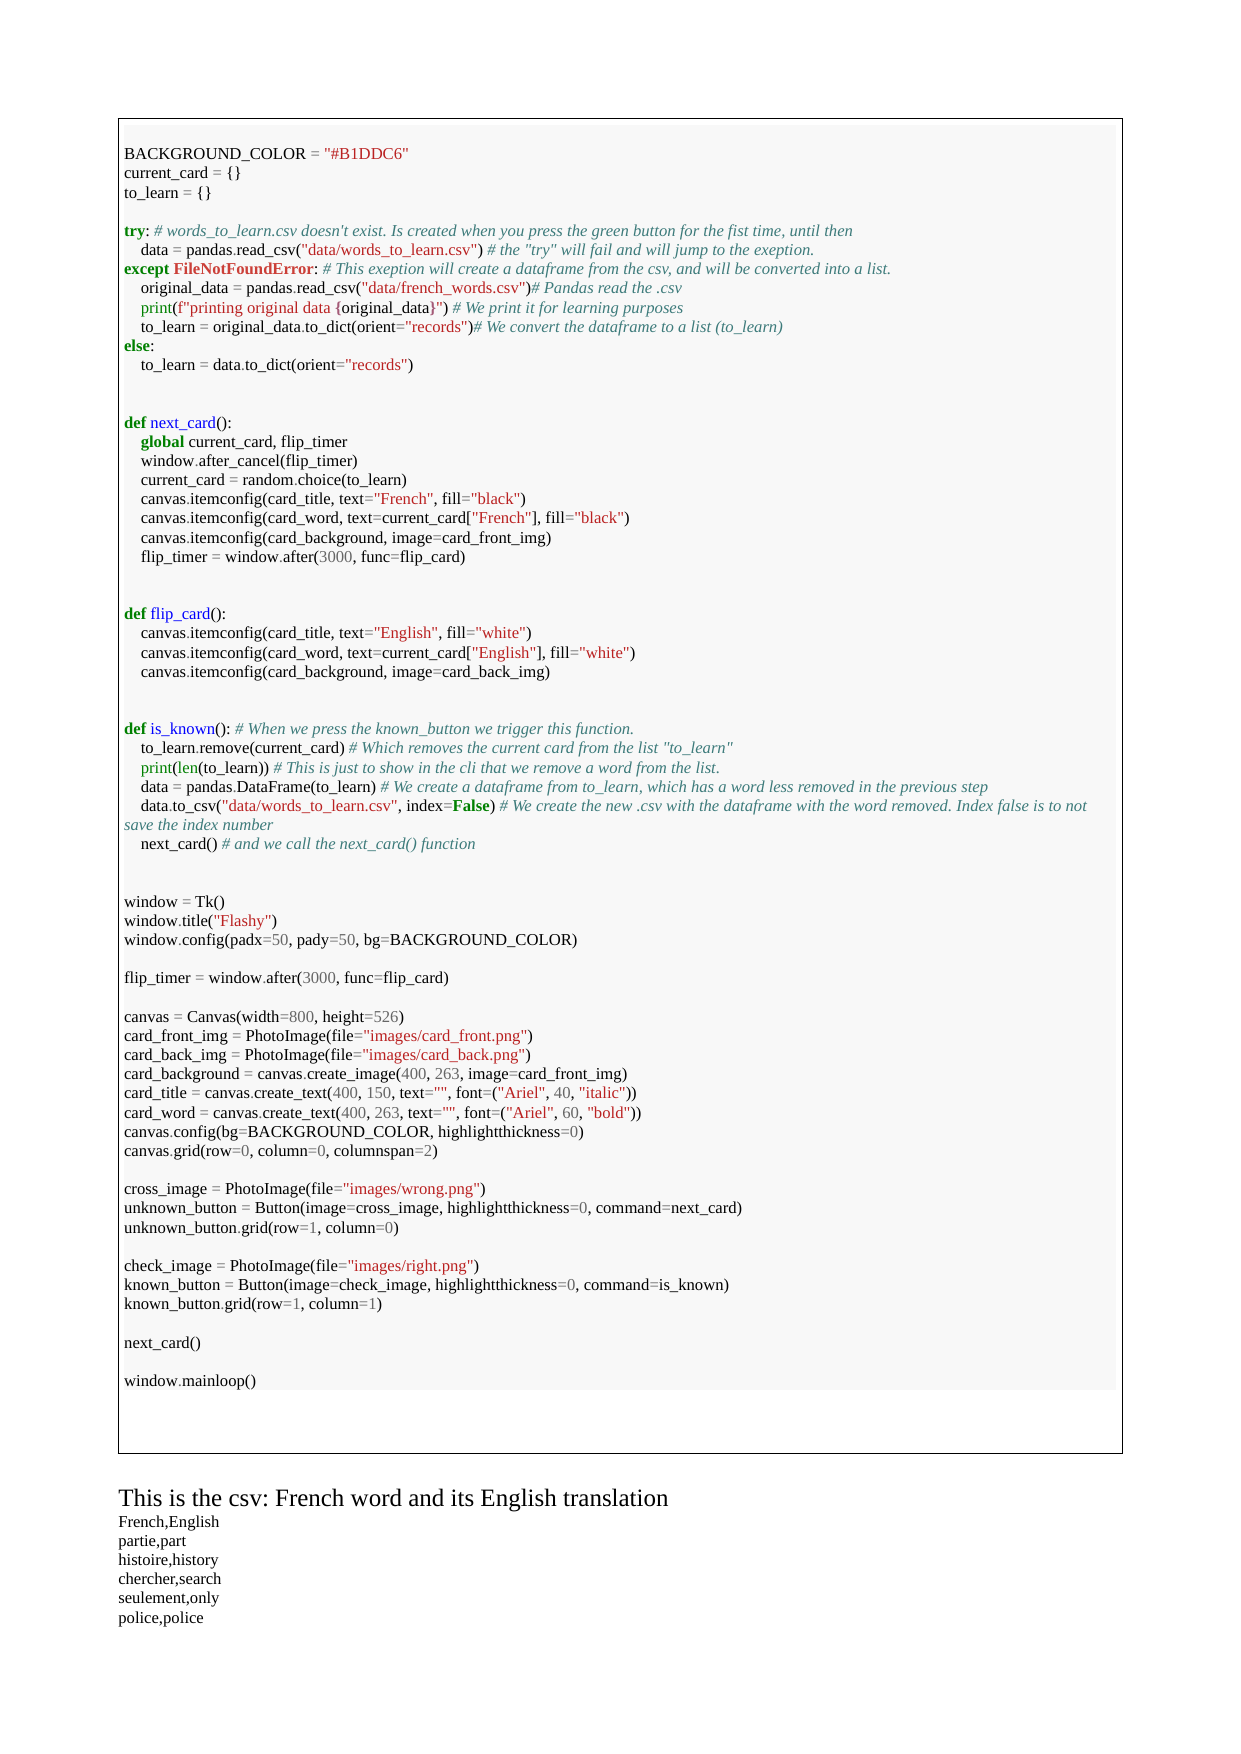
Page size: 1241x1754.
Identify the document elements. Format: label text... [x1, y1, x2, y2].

text partie,part [118, 1531, 1122, 1550]
text French,English [118, 1512, 1122, 1531]
text chercher,search [118, 1569, 1122, 1588]
text This is the csv: French word and its English translation [118, 1483, 1122, 1512]
table_header BACKGROUND_COLOR = "#B1DDC6" current_card = {} to_learn = {} try: # words_to_learn.csv doesn't exist. Is created when you press the green button for the fist time, until then data = pandas.read_csv("data/words_to_learn.csv") # the "try" will fail and will jump to the exeption. except FileNotFoundError: # This exeption will create a dataframe from the csv, and will be converted into a list. original_data = pandas.read_csv("data/french_words.csv")# Pandas read the .csv print(f"printing original data {original_data}") # We print it for learning purposes to_learn = original_data.to_dict(orient="records")# We convert the dataframe to a list (to_learn) else: to_learn = data.to_dict(orient="records") def next_card(): global current_card, flip_timer window.after_cancel(flip_timer) current_card = random.choice(to_learn) canvas.itemconfig(card_title, text="French", fill="black") canvas.itemconfig(card_word, text=current_card["French"], fill="black") canvas.itemconfig(card_background, image=card_front_img) flip_timer = window.after(3000, func=flip_card) def flip_card(): canvas.itemconfig(card_title, text="English", fill="white") canvas.itemconfig(card_word, text=current_card["English"], fill="white") canvas.itemconfig(card_background, image=card_back_img) def is_known(): # When we press the known_button we trigger this function. to_learn.remove(current_card) # Which removes the current card from the list "to_learn" print(len(to_learn)) # This is just to show in the cli that we remove a word from the list. data = pandas.DataFrame(to_learn) # We create a dataframe from to_learn, which has a word less removed in the previous step data.to_csv("data/words_to_learn.csv", index=False) # We create the new .csv with the dataframe with the word removed. Index false is to not save the index number next_card() # and we call the next_card() function window = Tk() window.title("Flashy") window.config(padx=50, pady=50, bg=BACKGROUND_COLOR) flip_timer = window.after(3000, func=flip_card) canvas = Canvas(width=800, height=526) card_front_img = PhotoImage(file="images/card_front.png") card_back_img = PhotoImage(file="images/card_back.png") card_background = canvas.create_image(400, 263, image=card_front_img) card_title = canvas.create_text(400, 150, text="", font=("Ariel", 40, "italic")) card_word = canvas.create_text(400, 263, text="", font=("Ariel", 60, "bold")) canvas.config(bg=BACKGROUND_COLOR, highlightthickness=0) canvas.grid(row=0, column=0, columnspan=2) cross_image = PhotoImage(file="images/wrong.png") unknown_button = Button(image=cross_image, highlightthickness=0, command=next_card) unknown_button.grid(row=1, column=0) check_image = PhotoImage(file="images/right.png") known_button = Button(image=check_image, highlightthickness=0, command=is_known) known_button.grid(row=1, column=1) next_card() window.mainloop() [119, 119, 1122, 1453]
text police,police [118, 1607, 1122, 1627]
text seulement,only [118, 1588, 1122, 1607]
text histoire,history [118, 1550, 1122, 1569]
